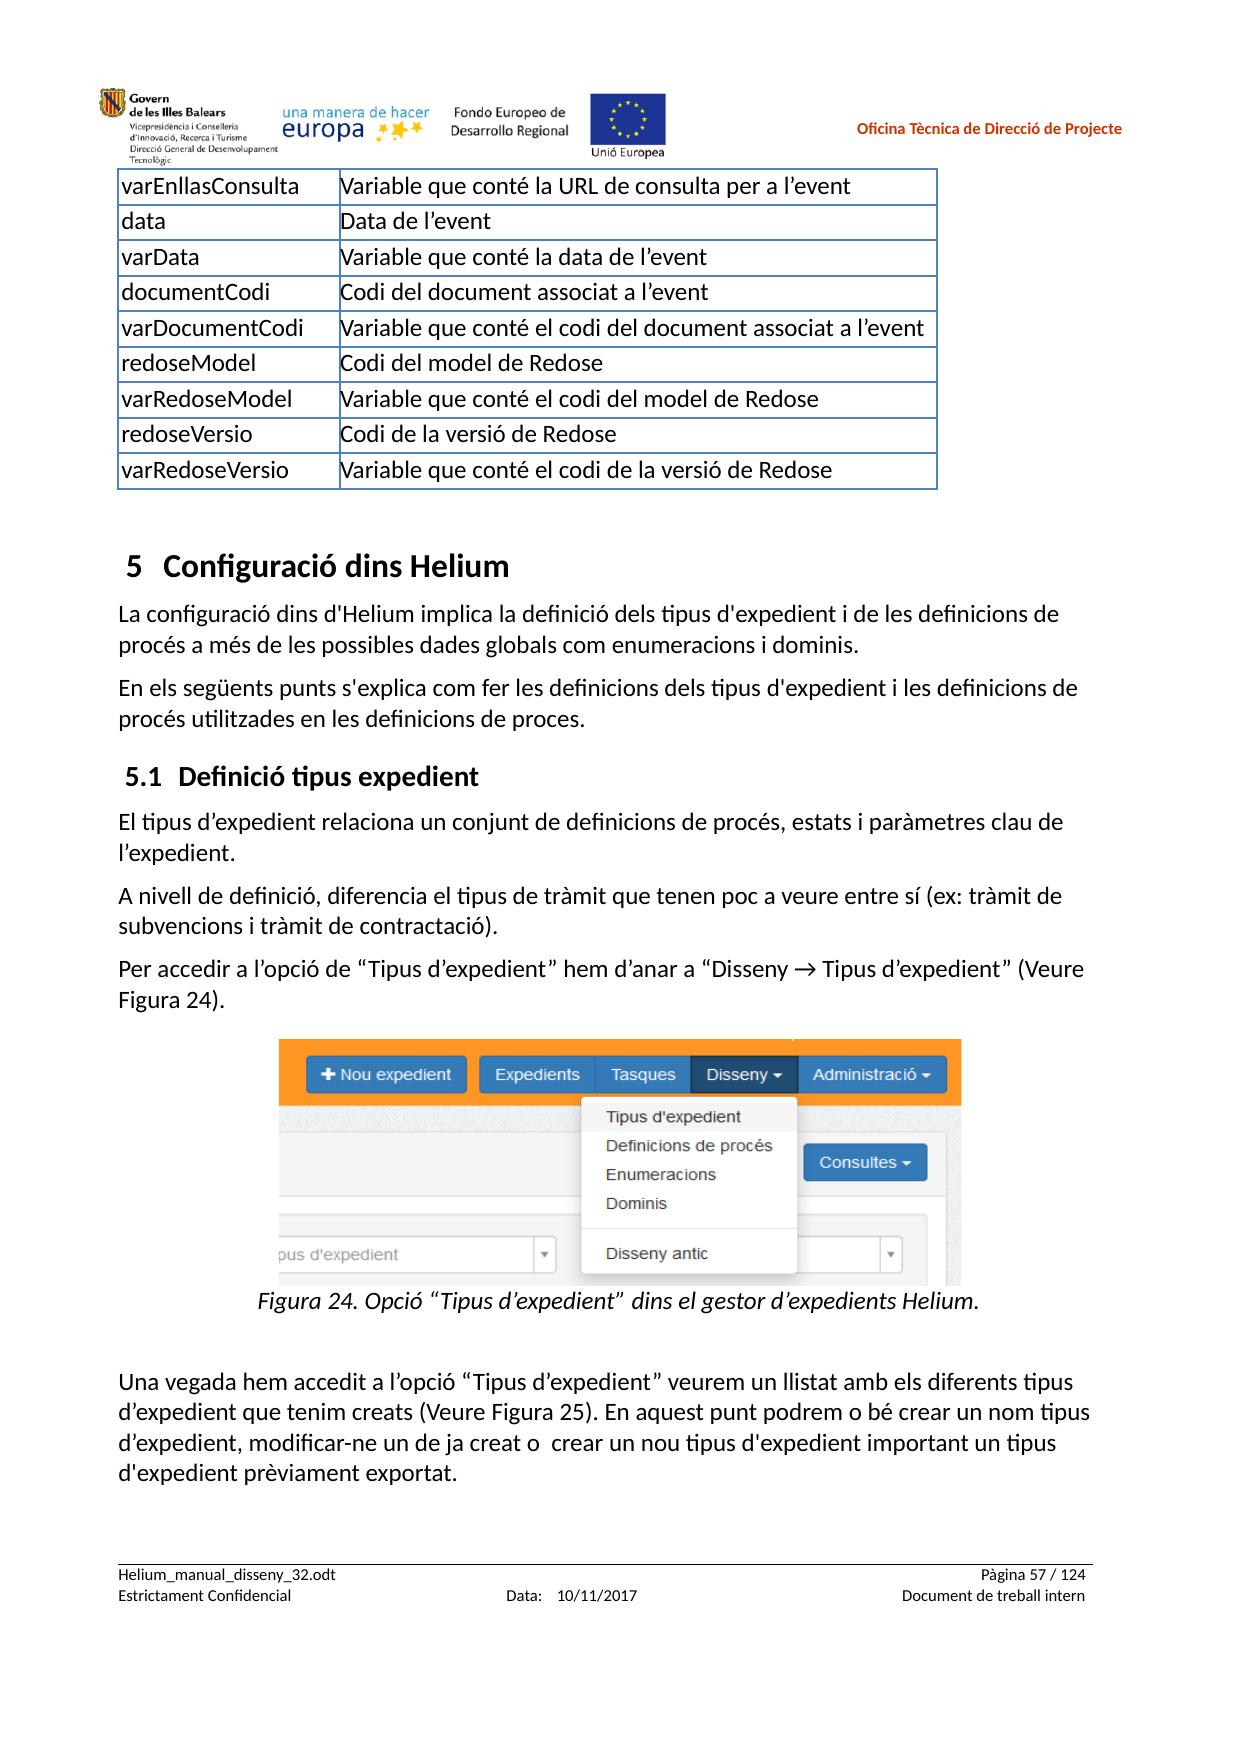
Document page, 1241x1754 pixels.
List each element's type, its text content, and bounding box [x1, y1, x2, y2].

table_cell Codi del model de Redose [341, 348, 936, 381]
table_cell Variable que conté el codi del model de Redose [341, 383, 936, 417]
picture [99, 87, 668, 166]
text Figura 24. Opció “Tipus d’expedient” dins el gestor d’expedients Helium. [249, 1039, 991, 1316]
text La configuració dins d'Helium implica la definició dels tipus d'expedient i de les definicions de procés a més de les possibles dades globals com enumeracions i dominis. [118, 599, 1122, 660]
table_cell data [119, 206, 339, 239]
table_cell Codi de la versió de Redose [341, 419, 936, 452]
subtitle Definició tipus expedient [118, 758, 1122, 794]
table_cell redoseModel [119, 348, 339, 381]
text En els següents punts s'explica com fer les definicions dels tipus d'expedient i les definicions de procés utilitzades en les definicions de proces. [118, 672, 1122, 733]
table_cell Variable que conté la data de l’event [341, 241, 936, 274]
text El tipus d’expedient relaciona un conjunt de definicions de procés, estats i paràmetres clau de l’expedient. [118, 806, 1122, 867]
table_cell varRedoseVersio [119, 454, 339, 488]
table_cell varRedoseModel [119, 383, 339, 417]
table_cell Codi del document associat a l’event [341, 277, 936, 310]
text A nivell de definició, diferencia el tipus de tràmit que tenen poc a veure entre sí (ex: tràmit de subvencions i tràmit de contractació). [118, 880, 1122, 941]
table_cell redoseVersio [119, 419, 339, 452]
table_cell varDocumentCodi [119, 312, 339, 346]
table_cell Variable que conté la URL de consulta per a l’event [341, 170, 936, 203]
text Una vegada hem accedit a l’opció “Tipus d’expedient” veurem un llistat amb els diferents tipus d’expedient que tenim creats (Veure Figura 25). En aquest punt podrem o bé crear un nom tipus d’expedient, modificar-ne un de ja creat o crear un nou tipus d'expedient important un tipus d'expedient prèviament exportat. [118, 1366, 1122, 1488]
text Per accedir a l’opció de “Tipus d’expedient” hem d’anar a “Disseny → Tipus d’expedient” (Veure Figura 24). [118, 953, 1122, 1014]
table_cell varData [119, 241, 339, 274]
table_cell documentCodi [119, 277, 339, 310]
table_cell Data de l’event [341, 206, 936, 239]
table_cell Variable que conté el codi del document associat a l’event [341, 312, 936, 346]
subtitle Configuració dins Helium [118, 545, 1122, 586]
table_cell varEnllasConsulta [119, 170, 339, 203]
table_cell Variable que conté el codi de la versió de Redose [341, 454, 936, 488]
